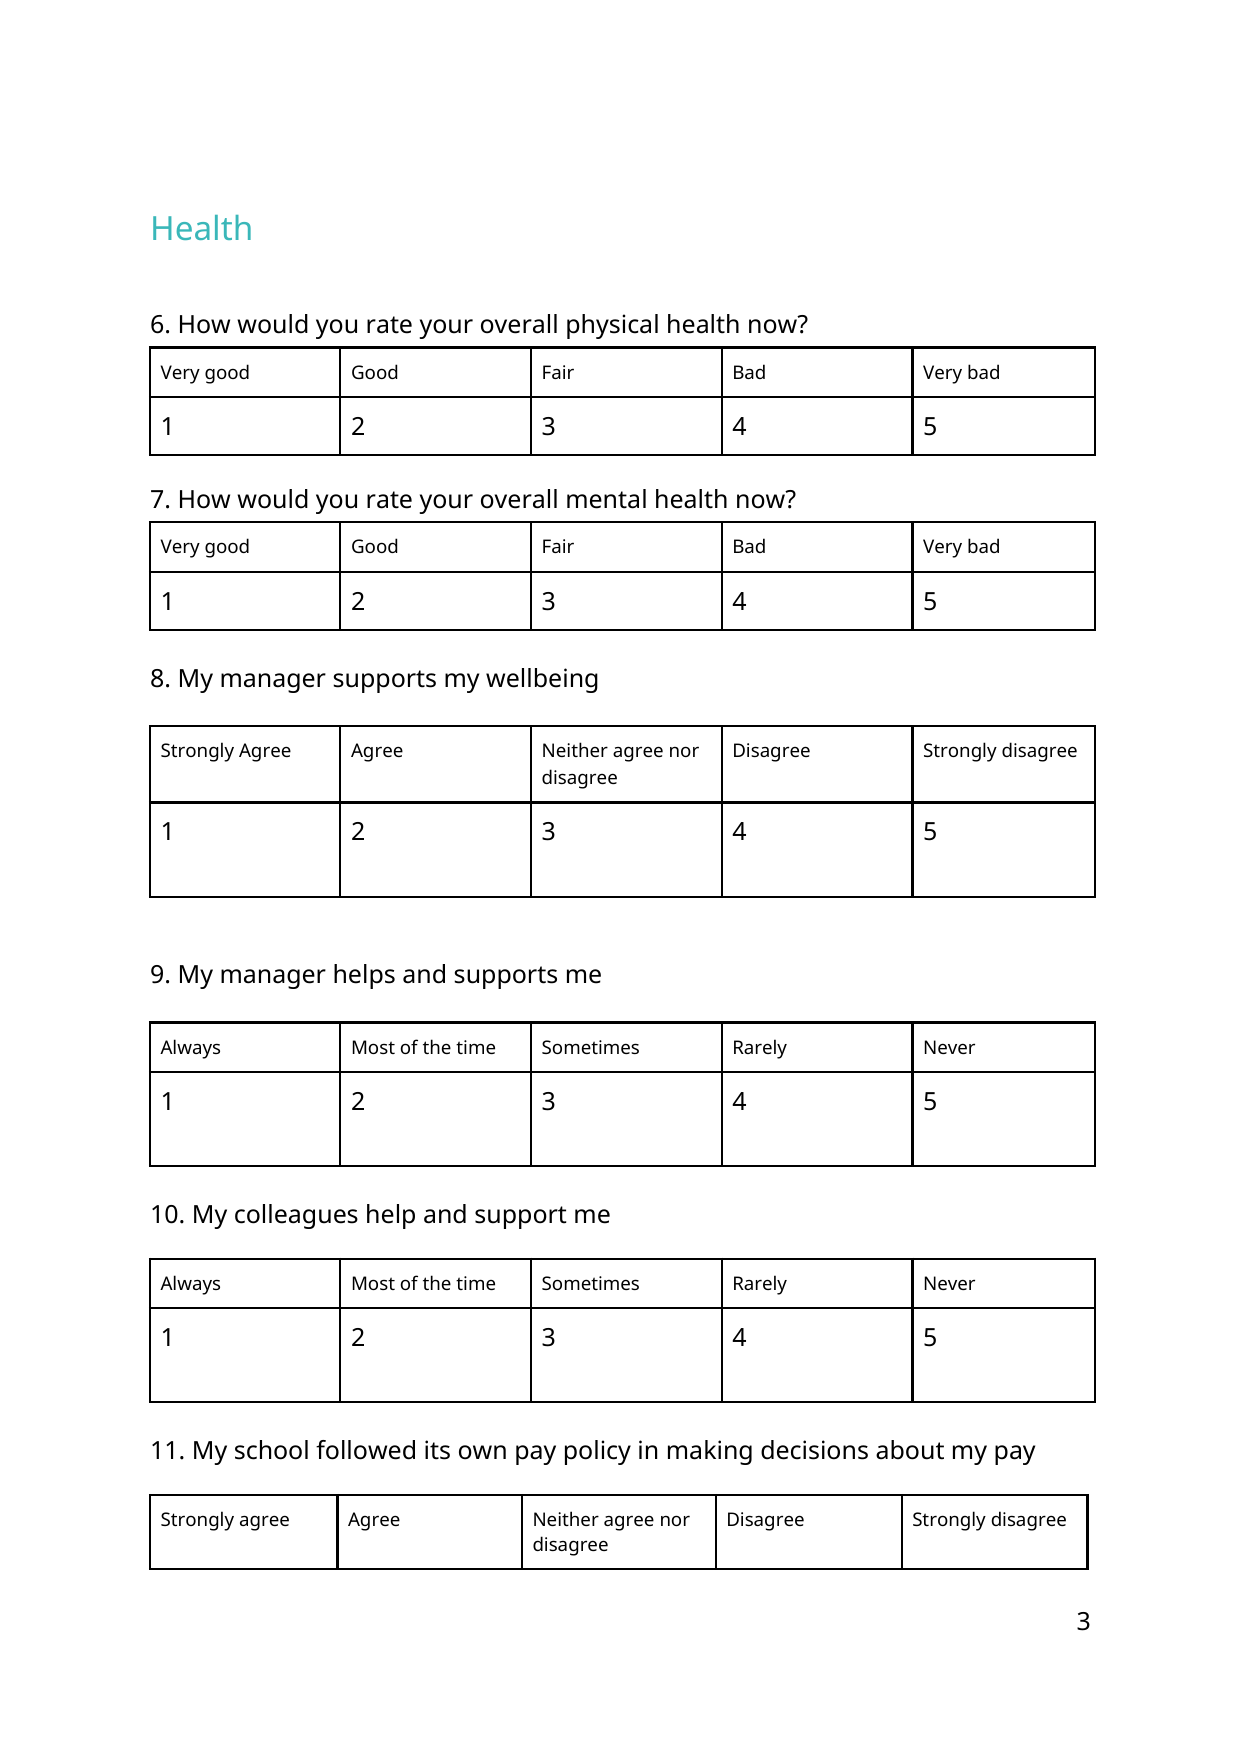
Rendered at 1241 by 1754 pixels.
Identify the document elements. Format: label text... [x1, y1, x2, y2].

table_cell 3 [532, 1309, 721, 1401]
table_cell 3 [532, 804, 721, 896]
table_cell 2 [341, 398, 530, 454]
subtitle 6. How would you rate your overall physical health now? [150, 307, 1091, 341]
table_header Very good [151, 349, 339, 396]
table_header Agree [341, 727, 530, 801]
subtitle 7. How would you rate your overall mental health now? [150, 481, 1091, 515]
table_cell 3 [532, 1073, 721, 1165]
table_cell 5 [914, 804, 1094, 896]
table_header Rarely [723, 1260, 911, 1307]
table_cell 2 [341, 1309, 530, 1401]
table_cell 1 [151, 398, 339, 454]
table_cell 2 [341, 573, 530, 629]
table_header Sometimes [532, 1260, 721, 1307]
table_header Most of the time [341, 1260, 530, 1307]
table_header Most of the time [341, 1024, 530, 1071]
table_header Strongly disagree [914, 727, 1094, 801]
table_header Strongly agree [151, 1496, 336, 1568]
table_header Fair [532, 349, 721, 396]
table_cell 1 [151, 1073, 339, 1165]
table_header Agree [339, 1496, 521, 1568]
table_header Neither agree nor disagree [523, 1496, 715, 1568]
table_cell 5 [914, 398, 1094, 454]
table_header Bad [723, 349, 911, 396]
table_cell 2 [341, 1073, 530, 1165]
table_cell 1 [151, 804, 339, 896]
table_header Very good [151, 523, 339, 571]
table_header Always [151, 1260, 339, 1307]
table_cell 5 [914, 1309, 1094, 1401]
table_header Neither agree nor disagree [532, 727, 721, 801]
table_header Good [341, 349, 530, 396]
table_header Rarely [723, 1024, 911, 1071]
table_cell 4 [723, 1073, 911, 1165]
title Health [150, 205, 1091, 250]
table_header Bad [723, 523, 911, 571]
table_cell 5 [914, 573, 1094, 629]
table_header Never [914, 1260, 1094, 1307]
table_header Never [914, 1024, 1094, 1071]
table_cell 3 [532, 398, 721, 454]
table_cell 3 [532, 573, 721, 629]
table_header Strongly disagree [903, 1496, 1086, 1568]
table_header Sometimes [532, 1024, 721, 1071]
table_cell 4 [723, 804, 911, 896]
table_header Disagree [717, 1496, 901, 1568]
table_cell 1 [151, 573, 339, 629]
table_cell 5 [914, 1073, 1094, 1165]
table_cell 4 [723, 398, 911, 454]
table_cell 1 [151, 1309, 339, 1401]
table_cell 4 [723, 573, 911, 629]
table_header Disagree [723, 727, 911, 801]
table_header Fair [532, 523, 721, 571]
table_header Very bad [914, 349, 1094, 396]
subtitle 8. My manager supports my wellbeing [150, 660, 1091, 694]
table_cell 4 [723, 1309, 911, 1401]
subtitle 11. My school followed its own pay policy in making decisions about my pay [150, 1433, 1091, 1467]
table_header Strongly Agree [151, 727, 339, 801]
subtitle 10. My colleagues help and support me [150, 1197, 1091, 1231]
table_header Good [341, 523, 530, 571]
subtitle 9. My manager helps and supports me [150, 957, 1091, 991]
table_header Always [151, 1024, 339, 1071]
table_cell 2 [341, 804, 530, 896]
table_header Very bad [914, 523, 1094, 571]
